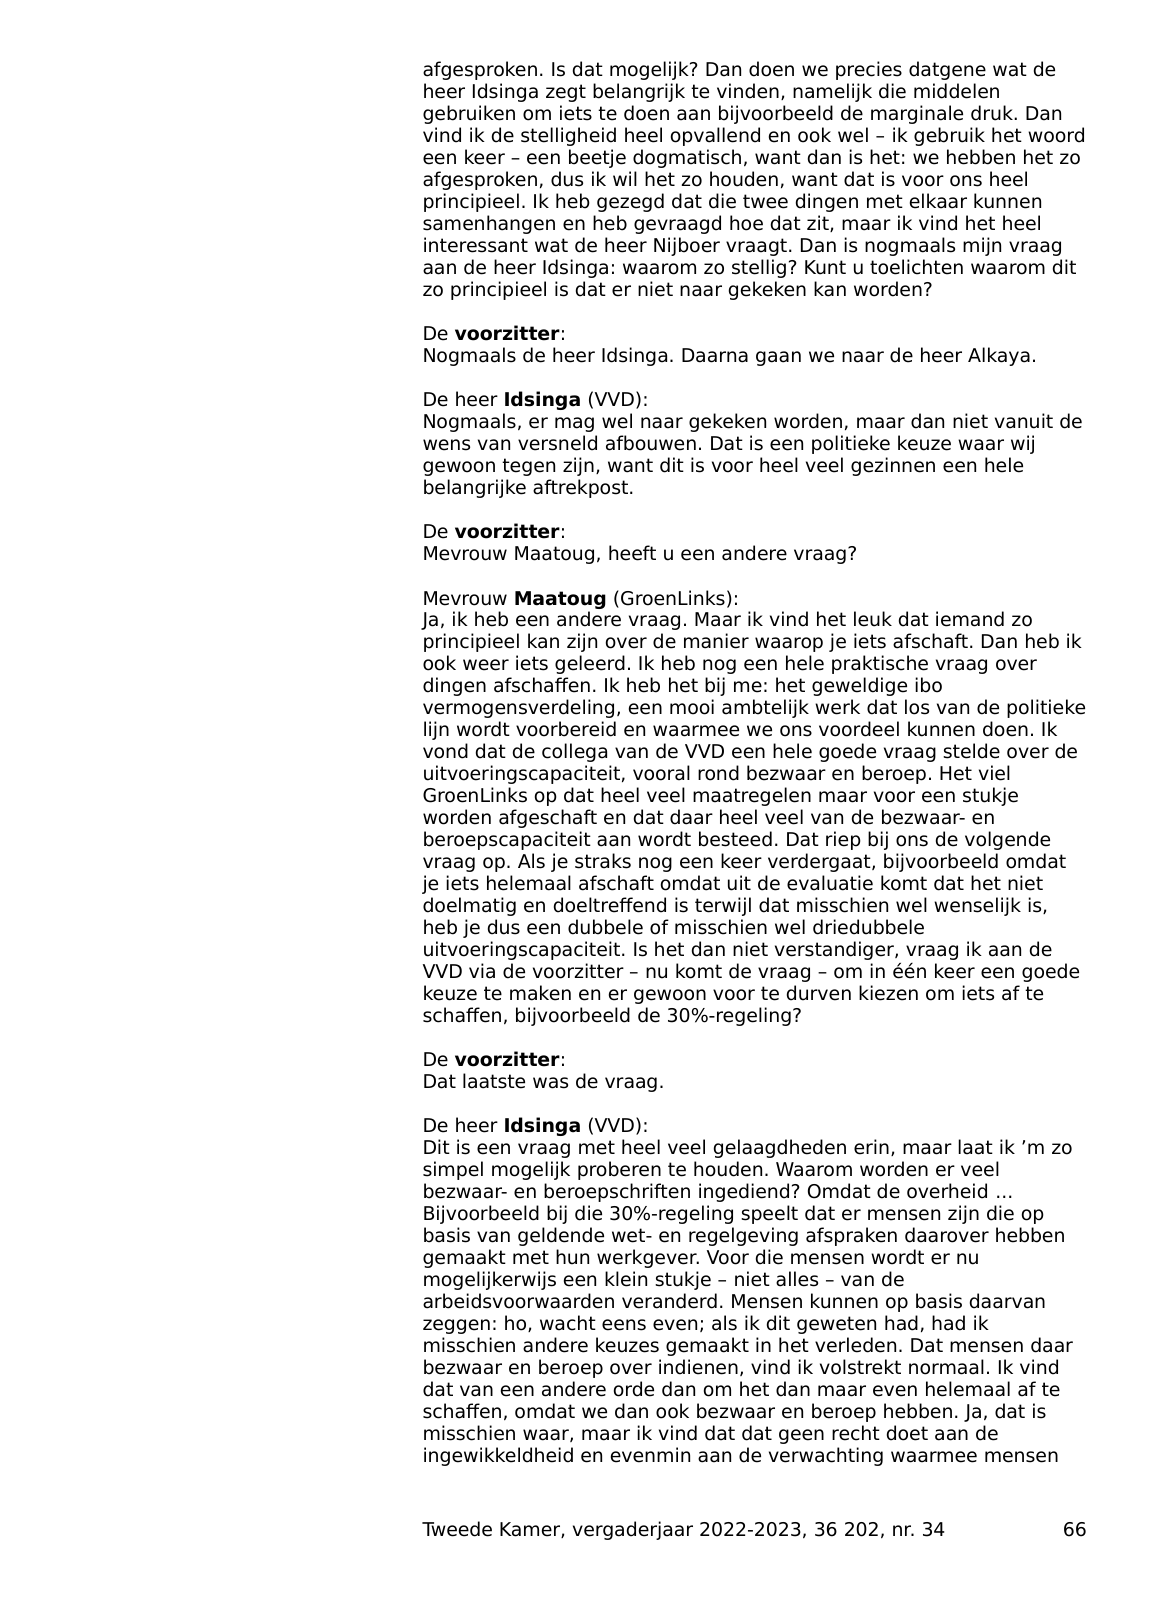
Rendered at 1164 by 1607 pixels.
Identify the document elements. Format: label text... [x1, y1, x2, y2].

text Mevrouw Maatoug, heeft u een andere vraag? [422, 543, 1087, 565]
text De heer Idsinga (VVD): [422, 389, 1087, 411]
text afgesproken. Is dat mogelijk? Dan doen we precies datgene wat de heer Idsinga zegt belangrijk te vinden, namelijk die middelen gebruiken om iets te doen aan bijvoorbeeld de marginale druk. Dan vind ik de stelligheid heel opvallend en ook wel – ik gebruik het woord een keer – een beetje dogmatisch, want dan is het: we hebben het zo afgesproken, dus ik wil het zo houden, want dat is voor ons heel principieel. Ik heb gezegd dat die twee dingen met elkaar kunnen samenhangen en heb gevraagd hoe dat zit, maar ik vind het heel interessant wat de heer Nijboer vraagt. Dan is nogmaals mijn vraag aan de heer Idsinga: waarom zo stellig? Kunt u toelichten waarom dit zo principieel is dat er niet naar gekeken kan worden? [422, 59, 1087, 301]
text De voorzitter: [422, 521, 1087, 543]
text De heer Idsinga (VVD): [422, 1115, 1087, 1137]
text Dit is een vraag met heel veel gelaagdheden erin, maar laat ik ’m zo simpel mogelijk proberen te houden. Waarom worden er veel bezwaar- en beroepschriften ingediend? Omdat de overheid ... Bijvoorbeeld bij die 30%-regeling speelt dat er mensen zijn die op basis van geldende wet- en regelgeving afspraken daarover hebben gemaakt met hun werkgever. Voor die mensen wordt er nu mogelijkerwijs een klein stukje – niet alles – van de arbeidsvoorwaarden veranderd. Mensen kunnen op basis daarvan zeggen: ho, wacht eens even; als ik dit geweten had, had ik misschien andere keuzes gemaakt in het verleden. Dat mensen daar bezwaar en beroep over indienen, vind ik volstrekt normaal. Ik vind dat van een andere orde dan om het dan maar even helemaal af te schaffen, omdat we dan ook bezwaar en beroep hebben. Ja, dat is misschien waar, maar ik vind dat dat geen recht doet aan de ingewikkeldheid en evenmin aan de verwachting waarmee mensen [422, 1137, 1087, 1467]
text Dat laatste was de vraag. [422, 1071, 1087, 1093]
text Ja, ik heb een andere vraag. Maar ik vind het leuk dat iemand zo principieel kan zijn over de manier waarop je iets afschaft. Dan heb ik ook weer iets geleerd. Ik heb nog een hele praktische vraag over dingen afschaffen. Ik heb het bij me: het geweldige ibo vermogensverdeling, een mooi ambtelijk werk dat los van de politieke lijn wordt voorbereid en waarmee we ons voordeel kunnen doen. Ik vond dat de collega van de VVD een hele goede vraag stelde over de uitvoeringscapaciteit, vooral rond bezwaar en beroep. Het viel GroenLinks op dat heel veel maatregelen maar voor een stukje worden afgeschaft en dat daar heel veel van de bezwaar- en beroepscapaciteit aan wordt besteed. Dat riep bij ons de volgende vraag op. Als je straks nog een keer verdergaat, bijvoorbeeld omdat je iets helemaal afschaft omdat uit de evaluatie komt dat het niet doelmatig en doeltreffend is terwijl dat misschien wel wenselijk is, heb je dus een dubbele of misschien wel driedubbele uitvoeringscapaciteit. Is het dan niet verstandiger, vraag ik aan de VVD via de voorzitter – nu komt de vraag – om in één keer een goede keuze te maken en er gewoon voor te durven kiezen om iets af te schaffen, bijvoorbeeld de 30%-regeling? [422, 609, 1087, 1027]
text Mevrouw Maatoug (GroenLinks): [422, 587, 1087, 609]
text Nogmaals, er mag wel naar gekeken worden, maar dan niet vanuit de wens van versneld afbouwen. Dat is een politieke keuze waar wij gewoon tegen zijn, want dit is voor heel veel gezinnen een hele belangrijke aftrekpost. [422, 411, 1087, 499]
text De voorzitter: [422, 323, 1087, 345]
text De voorzitter: [422, 1049, 1087, 1071]
text Nogmaals de heer Idsinga. Daarna gaan we naar de heer Alkaya. [422, 345, 1087, 367]
